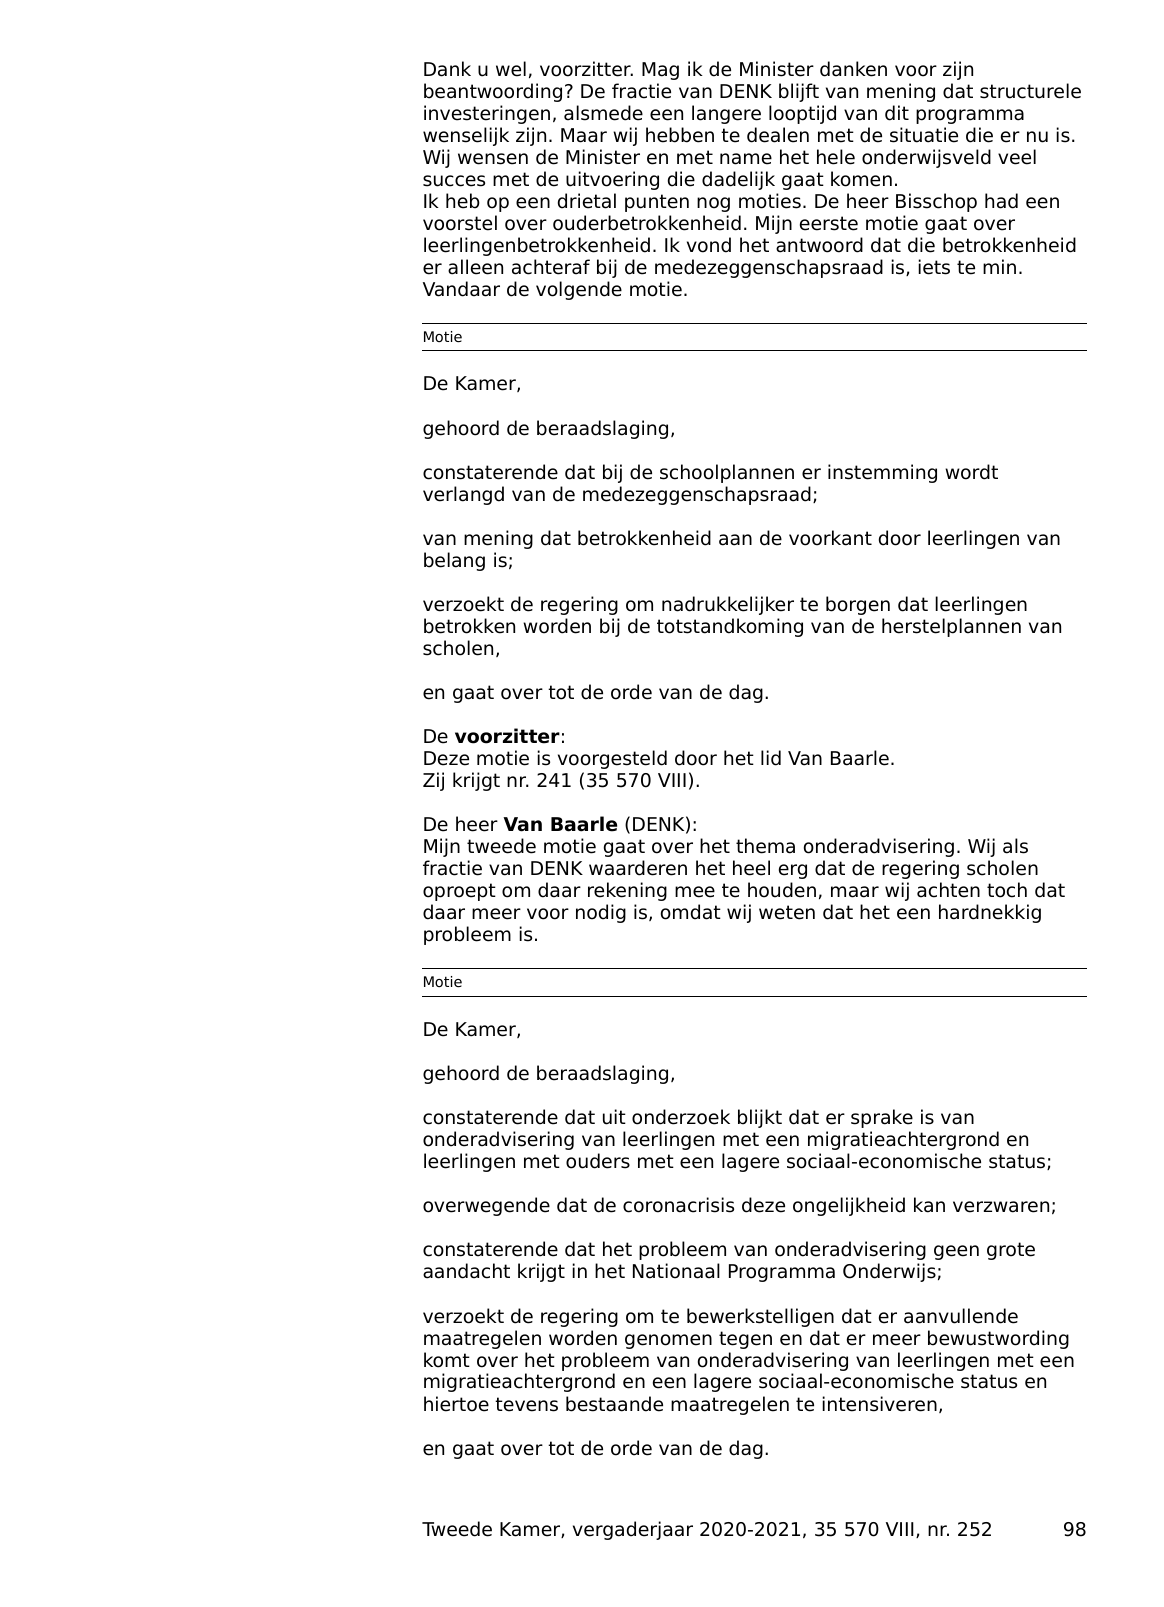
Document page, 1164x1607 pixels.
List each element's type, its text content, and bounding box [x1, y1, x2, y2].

text De Kamer, [422, 1019, 1087, 1041]
table_header Motie [422, 324, 1087, 350]
text De Kamer, [422, 373, 1087, 395]
text verzoekt de regering om te bewerkstelligen dat er aanvullende maatregelen worden genomen tegen en dat er meer bewustwording komt over het probleem van onderadvisering van leerlingen met een migratieachtergrond en een lagere sociaal-economische status en hiertoe tevens bestaande maatregelen te intensiveren, [422, 1306, 1087, 1415]
text Zij krijgt nr. 241 (35 570 VIII). [422, 770, 1087, 792]
text overwegende dat de coronacrisis deze ongelijkheid kan verzwaren; [422, 1195, 1087, 1217]
text constaterende dat bij de schoolplannen er instemming wordt verlangd van de medezeggenschapsraad; [422, 462, 1087, 506]
text constaterende dat het probleem van onderadvisering geen grote aandacht krijgt in het Nationaal Programma Onderwijs; [422, 1239, 1087, 1283]
text Deze motie is voorgesteld door het lid Van Baarle. [422, 748, 1087, 770]
text De voorzitter: [422, 726, 1087, 748]
text De heer Van Baarle (DENK): [422, 814, 1087, 836]
text Ik heb op een drietal punten nog moties. De heer Bisschop had een voorstel over ouderbetrokkenheid. Mijn eerste motie gaat over leerlingenbetrokkenheid. Ik vond het antwoord dat die betrokkenheid er alleen achteraf bij de medezeggenschapsraad is, iets te min. Vandaar de volgende motie. [422, 191, 1087, 301]
text gehoord de beraadslaging, [422, 417, 1087, 439]
text van mening dat betrokkenheid aan de voorkant door leerlingen van belang is; [422, 528, 1087, 572]
text en gaat over tot de orde van de dag. [422, 1438, 1087, 1459]
text verzoekt de regering om nadrukkelijker te borgen dat leerlingen betrokken worden bij de totstandkoming van de herstelplannen van scholen, [422, 594, 1087, 660]
text Mijn tweede motie gaat over het thema onderadvisering. Wij als fractie van DENK waarderen het heel erg dat de regering scholen oproept om daar rekening mee te houden, maar wij achten toch dat daar meer voor nodig is, omdat wij weten dat het een hardnekkig probleem is. [422, 836, 1087, 946]
text gehoord de beraadslaging, [422, 1063, 1087, 1085]
text en gaat over tot de orde van de dag. [422, 682, 1087, 704]
text Dank u wel, voorzitter. Mag ik de Minister danken voor zijn beantwoording? De fractie van DENK blijft van mening dat structurele investeringen, alsmede een langere looptijd van dit programma wenselijk zijn. Maar wij hebben te dealen met de situatie die er nu is. Wij wensen de Minister en met name het hele onderwijsveld veel succes met de uitvoering die dadelijk gaat komen. [422, 59, 1087, 191]
text constaterende dat uit onderzoek blijkt dat er sprake is van onderadvisering van leerlingen met een migratieachtergrond en leerlingen met ouders met een lagere sociaal-economische status; [422, 1107, 1087, 1173]
table_header Motie [422, 969, 1087, 996]
